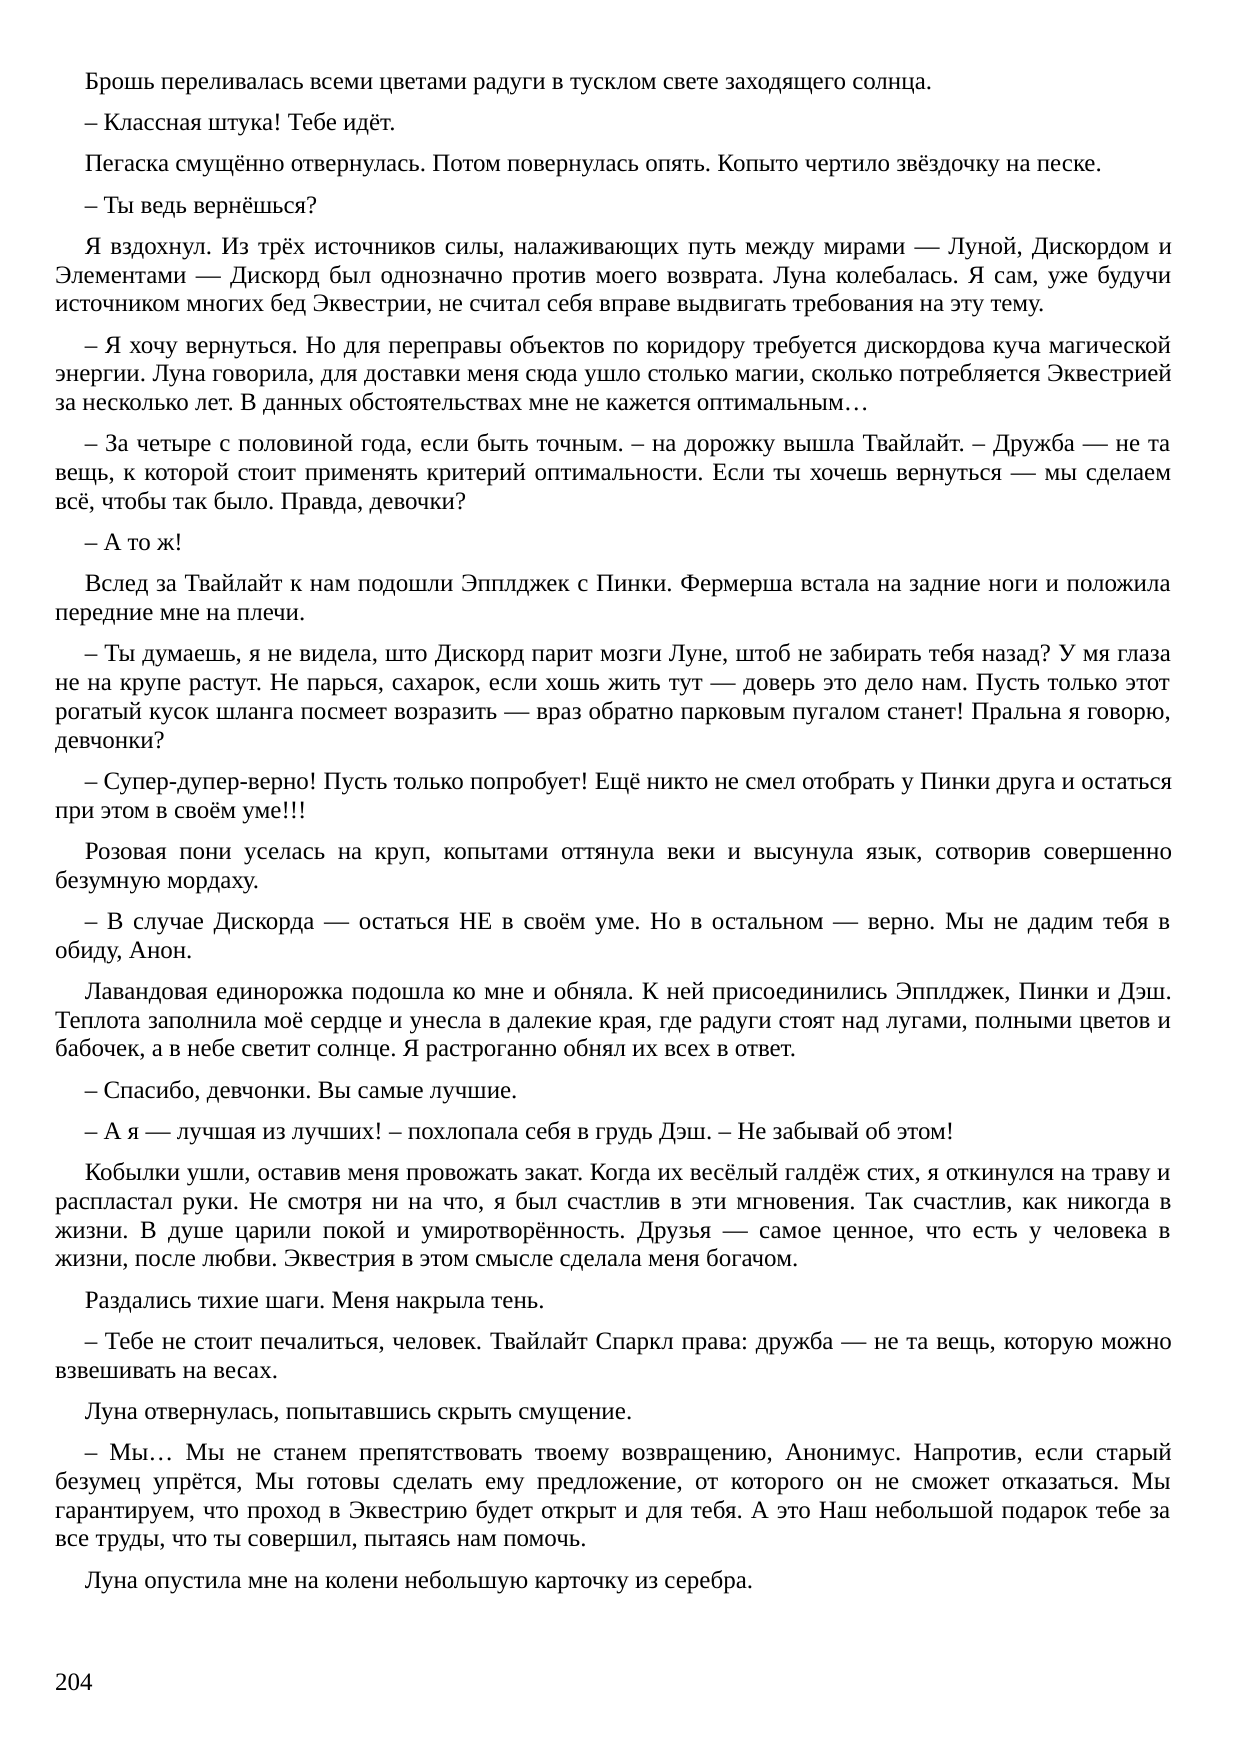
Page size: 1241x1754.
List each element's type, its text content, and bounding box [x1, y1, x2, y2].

text – Тебе не стоит печалиться, человек. Твайлайт Спаркл права: дружба — не та вещь, которую можно взвешивать на весах. [55, 1326, 1173, 1383]
text – Супер-дупер-верно! Пусть только попробует! Ещё никто не смел отобрать у Пинки друга и остаться при этом в своём уме!!! [55, 766, 1173, 823]
text – А я — лучшая из лучших! – похлопала себя в грудь Дэш. – Не забывай об этом! [55, 1116, 1173, 1145]
text Розовая пони уселась на круп, копытами оттянула веки и высунула язык, сотворив совершенно безумную мордаху. [55, 836, 1173, 893]
text Лавандовая единорожка подошла ко мне и обняла. К ней присоединились Эпплджек, Пинки и Дэш. Теплота заполнила моё сердце и унесла в далекие края, где радуги стоят над лугами, полными цветов и бабочек, а в небе светит солнце. Я растроганно обнял их всех в ответ. [55, 976, 1173, 1062]
text Луна опустила мне на колени небольшую карточку из серебра. [55, 1565, 1173, 1593]
text Вслед за Твайлайт к нам подошли Эпплджек с Пинки. Фермерша встала на задние ноги и положила передние мне на плечи. [55, 568, 1173, 626]
text Пегаска смущённо отвернулась. Потом повернулась опять. Копыто чертило звёздочку на песке. [55, 148, 1173, 177]
text – Спасибо, девчонки. Вы самые лучшие. [55, 1075, 1173, 1103]
text – За четыре с половиной года, если быть точным. – на дорожку вышла Твайлайт. – Дружба — не та вещь, к которой стоит применять критерий оптимальности. Если ты хочешь вернуться — мы сделаем всё, чтобы так было. Правда, девочки? [55, 428, 1173, 515]
text Брошь переливалась всеми цветами радуги в тусклом свете заходящего солнца. [55, 66, 1173, 95]
text – Ты ведь вернёшься? [55, 190, 1173, 218]
text Раздались тихие шаги. Меня накрыла тень. [55, 1285, 1173, 1313]
text Я вздохнул. Из трёх источников силы, налаживающих путь между мирами — Луной, Дискордом и Элементами — Дискорд был однозначно против моего возврата. Луна колебалась. Я сам, уже будучи источником многих бед Эквестрии, не считал себя вправе выдвигать требования на эту тему. [55, 231, 1173, 317]
text – А то ж! [55, 527, 1173, 556]
text – Классная штука! Тебе идёт. [55, 107, 1173, 136]
text – Мы… Мы не станем препятствовать твоему возвращению, Анонимус. Напротив, если старый безумец упрётся, Мы готовы сделать ему предложение, от которого он не сможет отказаться. Мы гарантируем, что проход в Эквестрию будет открыт и для тебя. А это Наш небольшой подарок тебе за все труды, что ты совершил, пытаясь нам помочь. [55, 1437, 1173, 1552]
text – В случае Дискорда — остаться НЕ в своём уме. Но в остальном — верно. Мы не дадим тебя в обиду, Анон. [55, 906, 1173, 963]
text – Ты думаешь, я не видела, што Дискорд парит мозги Луне, штоб не забирать тебя назад? У мя глаза не на крупе растут. Не парься, сахарок, если хошь жить тут — доверь это дело нам. Пусть только этот рогатый кусок шланга посмеет возразить — враз обратно парковым пугалом станет! Пральна я говорю, девчонки? [55, 638, 1173, 753]
text Кобылки ушли, оставив меня провожать закат. Когда их весёлый галдёж стих, я откинулся на траву и распластал руки. Не смотря ни на что, я был счастлив в эти мгновения. Так счастлив, как никогда в жизни. В душе царили покой и умиротворённость. Друзья — самое ценное, что есть у человека в жизни, после любви. Эквестрия в этом смысле сделала меня богачом. [55, 1157, 1173, 1272]
text Луна отвернулась, попытавшись скрыть смущение. [55, 1396, 1173, 1425]
text – Я хочу вернуться. Но для переправы объектов по коридору требуется дискордова куча магической энергии. Луна говорила, для доставки меня сюда ушло столько магии, сколько потребляется Эквестрией за несколько лет. В данных обстоятельствах мне не кажется оптимальным… [55, 330, 1173, 416]
